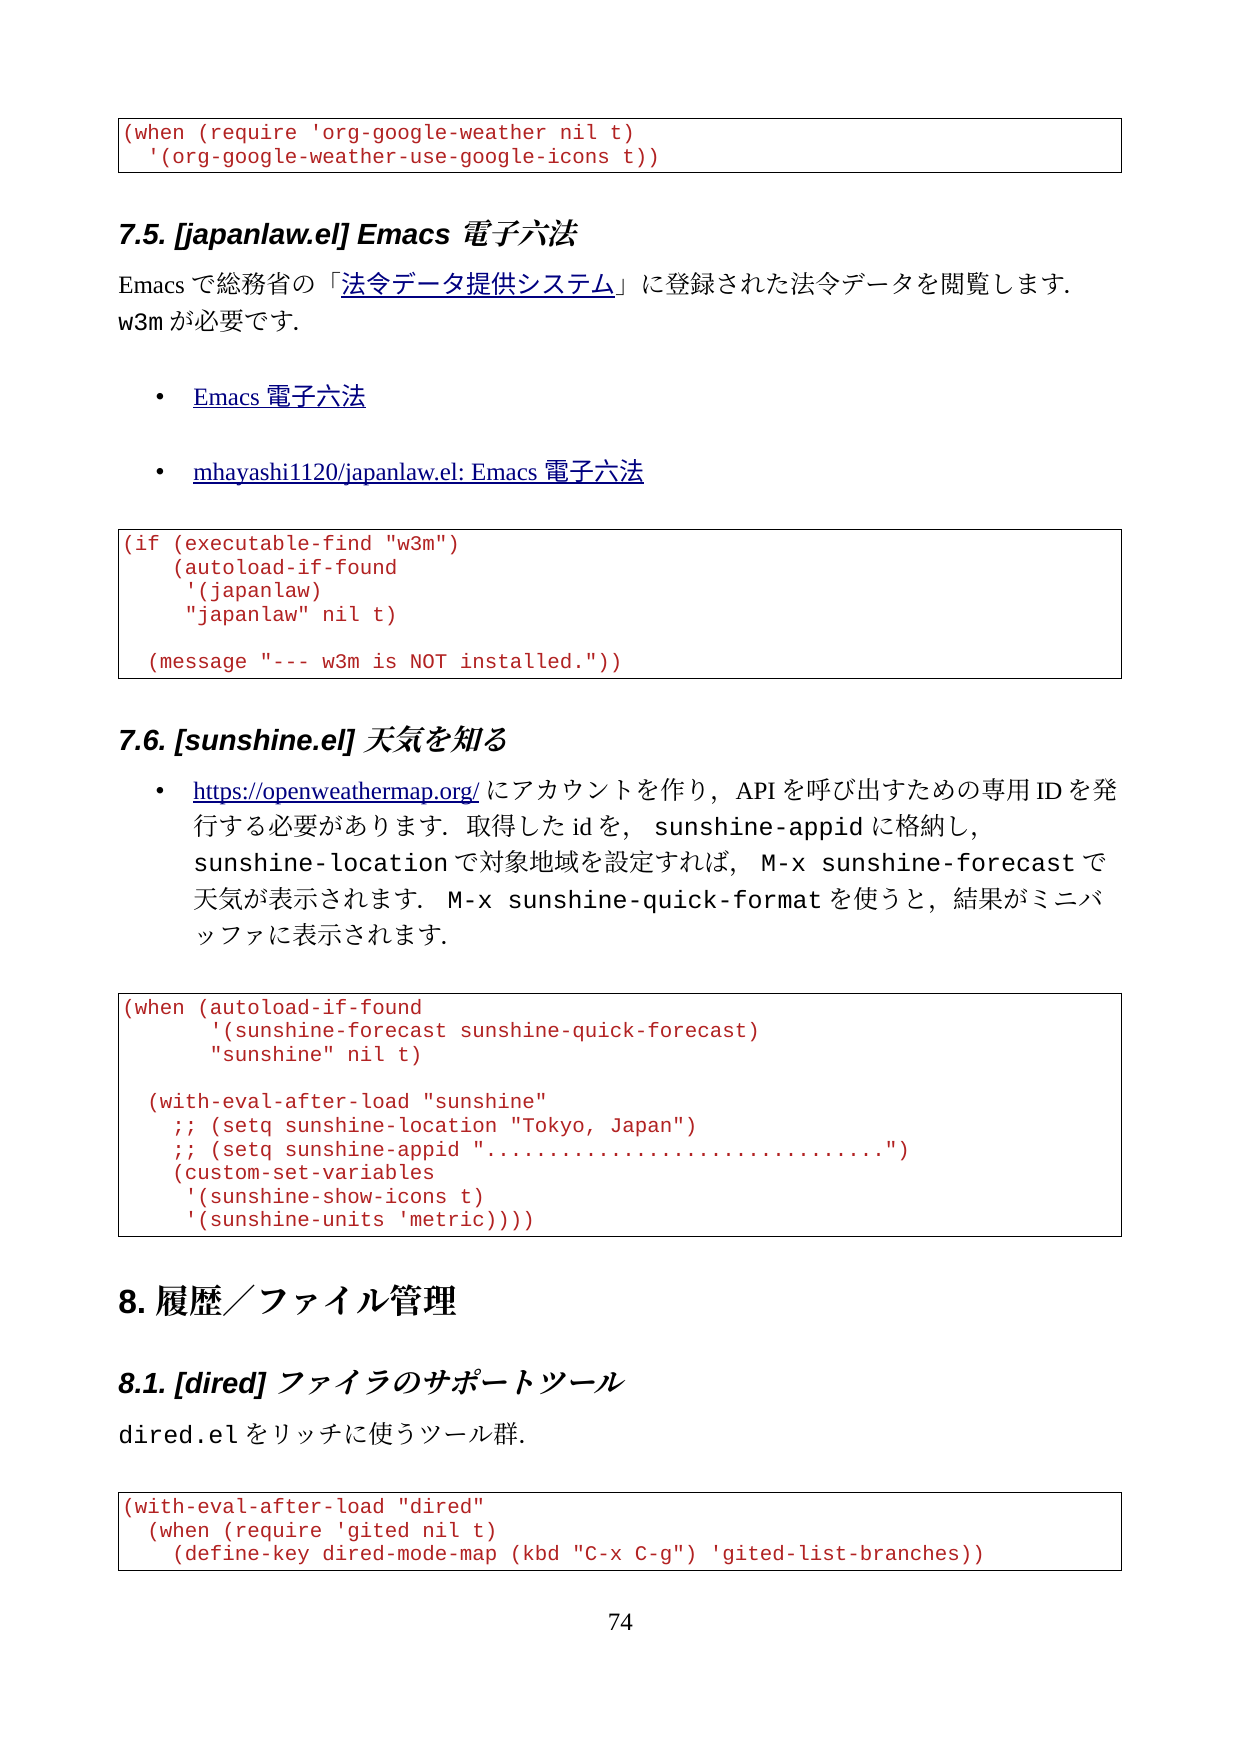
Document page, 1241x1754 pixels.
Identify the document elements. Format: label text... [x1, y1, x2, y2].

text '(japanlaw) [119, 577, 1121, 600]
subtitle [dired] ファイラのサポートツール [118, 1360, 1122, 1402]
text (with-eval-after-load "dired" [119, 1493, 1121, 1516]
text (with-eval-after-load "sunshine" [119, 1087, 1121, 1111]
list mhayashi1120/japanlaw.el: Emacs 電子六法 [156, 454, 1122, 517]
text (define-key dired-mode-map (kbd "C-x C-g") 'gited-list-branches)) [119, 1539, 1121, 1570]
subtitle [sunshine.el] 天気を知る [118, 716, 1122, 758]
text (custom-set-variables [119, 1158, 1121, 1182]
text ;; (setq sunshine-location "Tokyo, Japan") [119, 1111, 1121, 1134]
text (when (require 'org-google-weather nil t) [119, 119, 1121, 142]
text (if (executable-find "w3m") [119, 530, 1121, 553]
text '(org-google-weather-use-google-icons t)) [119, 142, 1121, 172]
text '(sunshine-units 'metric)))) [119, 1206, 1121, 1236]
list https://openweathermap.org/ にアカウントを作り，APIを呼び出すための専用IDを発行する必要があります．取得した idを， sunshine-appid に格納し， sunshine-location で対象地域を設定すれば， M-x sunshine-forecast で天気が表示されます． M-x sunshine-quick-format を使うと，結果がミニバッファに表示されます． [156, 771, 1122, 980]
text (when (require 'gited nil t) [119, 1516, 1121, 1539]
text (message "--- w3m is NOT installed.")) [119, 647, 1121, 678]
text Emacs で総務省の「法令データ提供システム」に登録された法令データを閲覧します． w3m が必要です． [118, 265, 1122, 366]
text '(sunshine-show-icons t) [119, 1182, 1121, 1206]
text (autoload-if-found [119, 553, 1121, 577]
text "sunshine" nil t) [119, 1040, 1121, 1064]
list Emacs 電子六法 [156, 379, 1122, 441]
text (when (autoload-if-found [119, 994, 1121, 1016]
subtitle [japanlaw.el] Emacs 電子六法 [118, 211, 1122, 253]
subtitle 履歴／ファイル管理 [118, 1274, 1122, 1323]
text '(sunshine-forecast sunshine-quick-forecast) [119, 1016, 1121, 1040]
text "japanlaw" nil t) [119, 600, 1121, 624]
text dired.el をリッチに使うツール群． [118, 1414, 1122, 1479]
text ;; (setq sunshine-appid "................................") [119, 1134, 1121, 1158]
